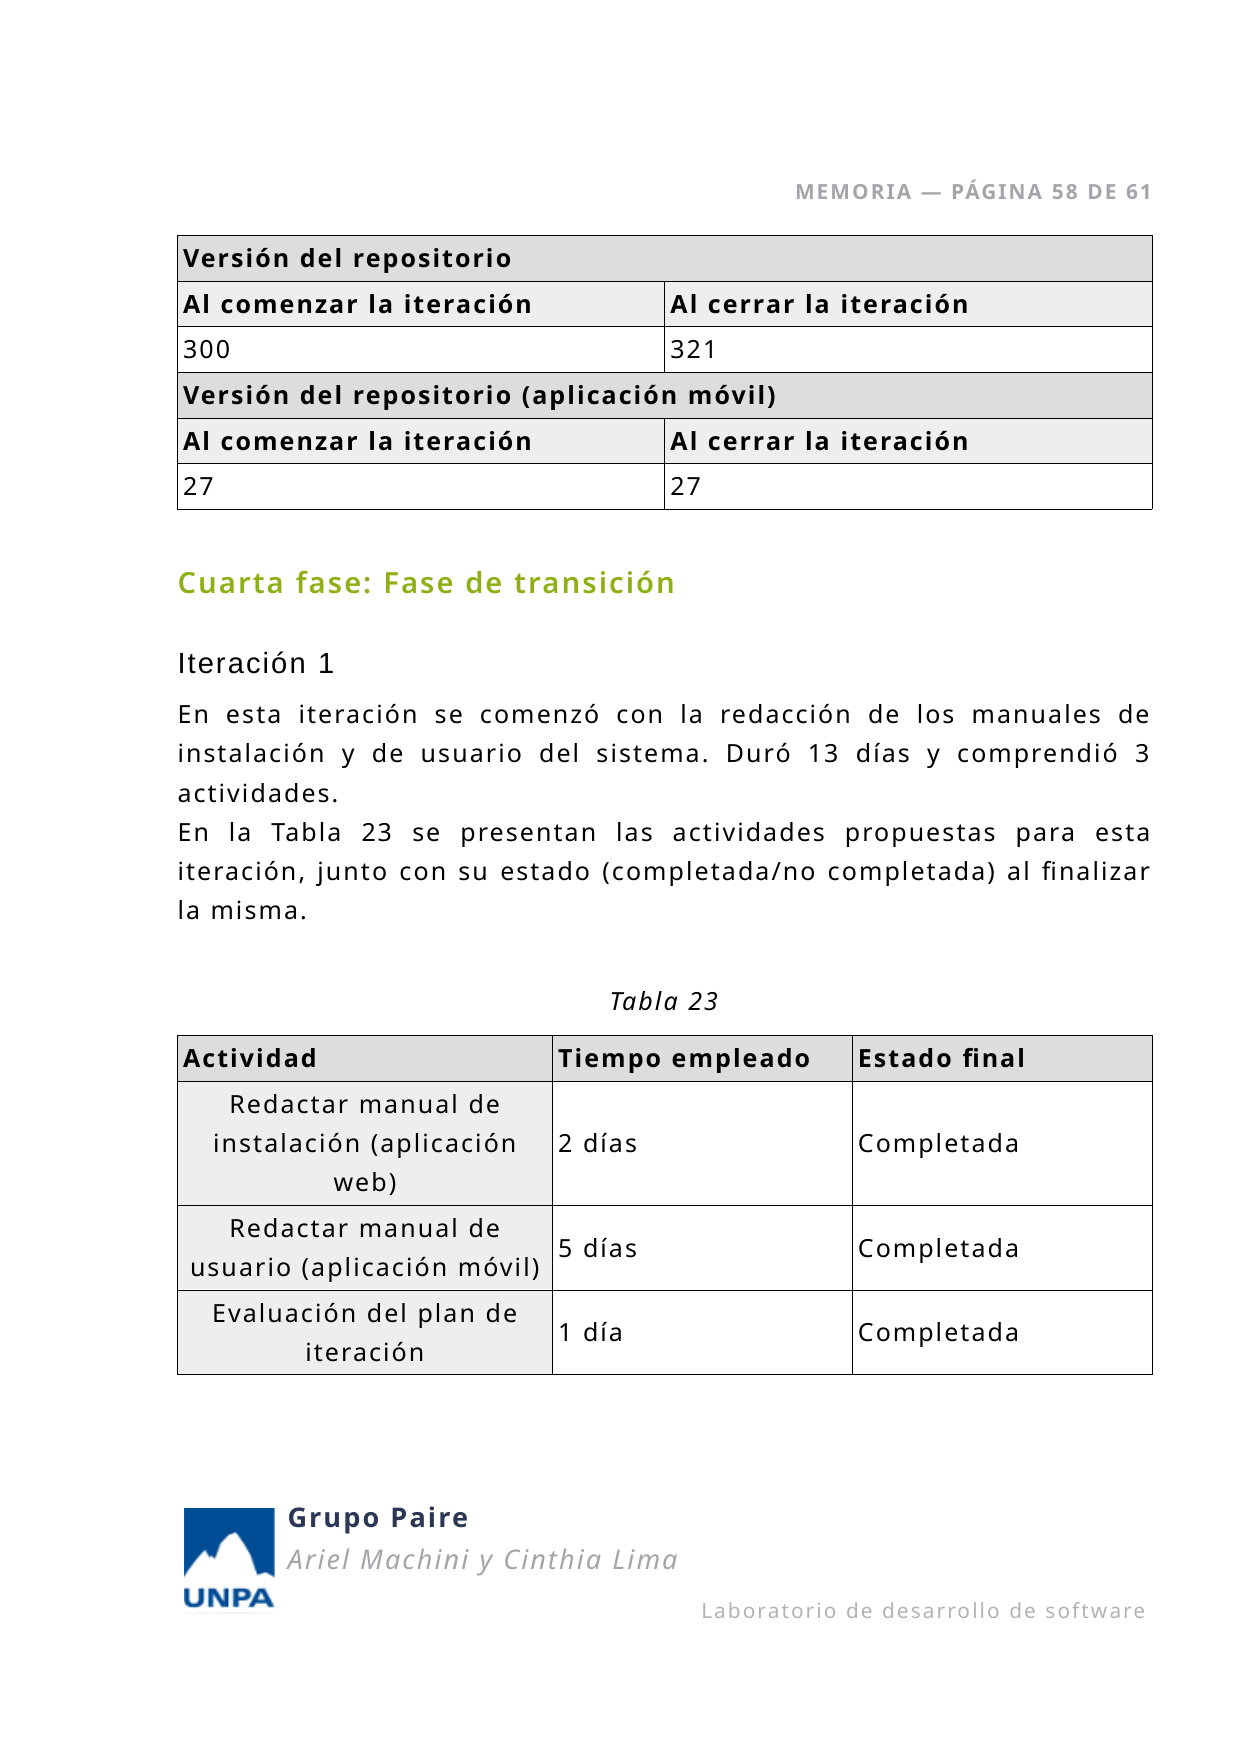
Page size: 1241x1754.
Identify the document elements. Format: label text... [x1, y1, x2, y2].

subtitle Cuarta fase: Fase de transición [177, 563, 1152, 602]
table_cell Completada [853, 1291, 1152, 1374]
table_cell 300 [178, 327, 664, 372]
table_cell Al cerrar la iteración [665, 419, 1152, 463]
table_cell 1 día [553, 1291, 852, 1374]
subtitle Iteración 1 [177, 646, 1152, 679]
table_cell Redactar manual de usuario (aplicación móvil) [178, 1206, 552, 1289]
picture [184, 1508, 275, 1614]
text Tabla 23 [177, 983, 1152, 1018]
table_cell Completada [853, 1206, 1152, 1289]
table_cell Completada [853, 1082, 1152, 1205]
table_header Actividad [178, 1036, 552, 1081]
table_cell 5 días [553, 1206, 852, 1289]
table_cell 2 días [553, 1082, 852, 1205]
table_header Estado final [853, 1036, 1152, 1081]
text En esta iteración se comenzó con la redacción de los manuales de instalación y de usuario del sistema. Duró 13 días y comprendió 3 actividades. [177, 697, 1152, 809]
table_cell Al comenzar la iteración [178, 282, 664, 326]
table_cell 27 [178, 464, 664, 509]
table_cell Versión del repositorio (aplicación móvil) [178, 373, 1152, 418]
table_cell 321 [665, 327, 1152, 372]
table_cell 27 [665, 464, 1152, 509]
table_cell Redactar manual de instalación (aplicación web) [178, 1082, 552, 1205]
table_cell Evaluación del plan de iteración [178, 1291, 552, 1374]
table_cell Al cerrar la iteración [665, 282, 1152, 326]
text En la Tabla 23 se presentan las actividades propuestas para esta iteración, junto con su estado (completada/no completada) al finalizar la misma. [177, 814, 1152, 927]
table_header Versión del repositorio [178, 236, 1152, 281]
table_header Tiempo empleado [553, 1036, 852, 1081]
table_cell Al comenzar la iteración [178, 419, 664, 463]
